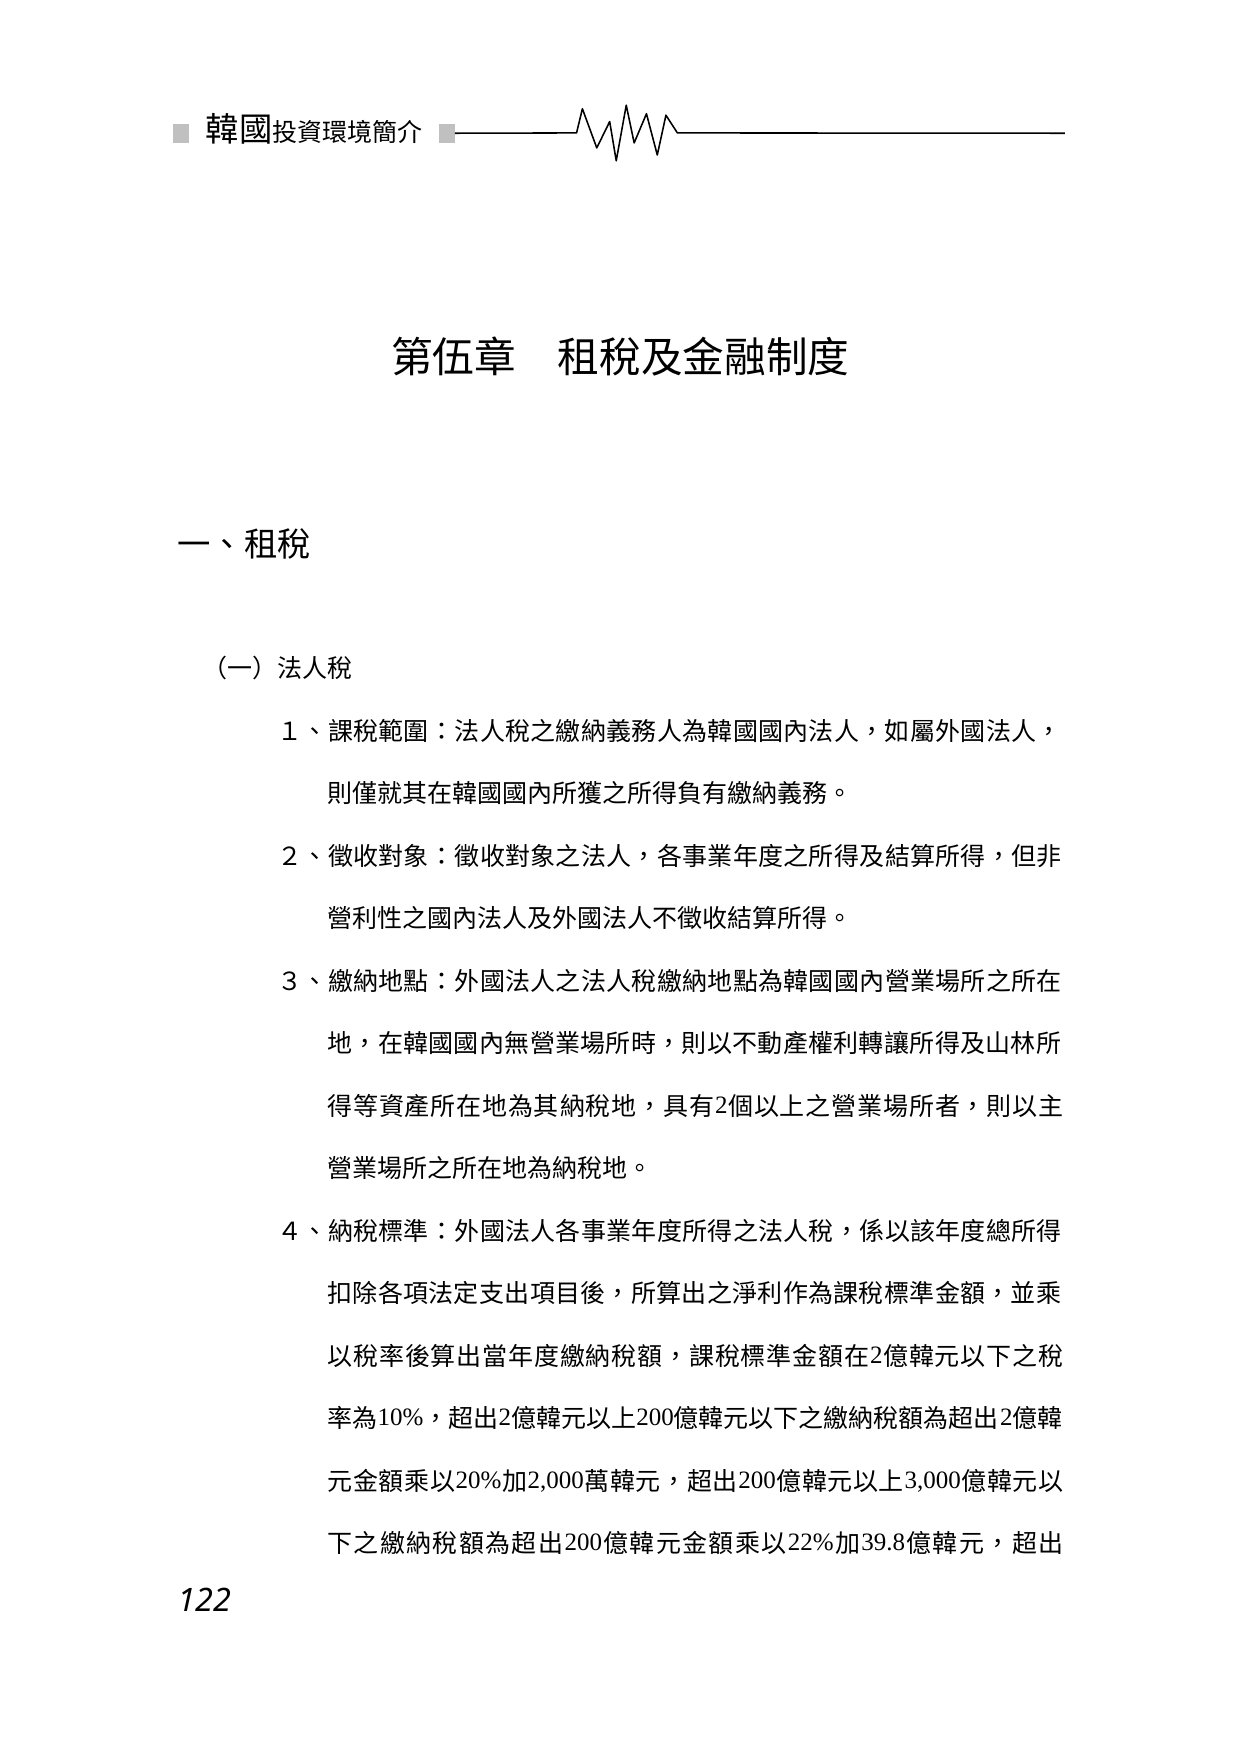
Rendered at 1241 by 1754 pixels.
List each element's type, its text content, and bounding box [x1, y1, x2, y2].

text １、課稅範圍：法人稅之繳納義務人為韓國國內法人，如屬外國法人，則僅就其在韓國國內所獲之所得負有繳納義務。 [277, 688, 1063, 813]
text 一、租稅 [177, 500, 1063, 563]
text ３、繳納地點：外國法人之法人稅繳納地點為韓國國內營業場所之所在地，在韓國國內無營業場所時，則以不動產權利轉讓所得及山林所得等資產所在地為其納稅地，具有2個以上之營業場所者，則以主營業場所之所在地為納稅地。 [277, 938, 1063, 1188]
text ２、徵收對象：徵收對象之法人，各事業年度之所得及結算所得，但非營利性之國內法人及外國法人不徵收結算所得。 [277, 813, 1063, 938]
text （一）法人稅 [202, 625, 1063, 688]
text ４、納稅標準：外國法人各事業年度所得之法人稅，係以該年度總所得扣除各項法定支出項目後，所算出之淨利作為課稅標準金額，並乘以稅率後算出當年度繳納稅額，課稅標準金額在2億韓元以下之稅率為10%，超出2億韓元以上200億韓元以下之繳納稅額為超出2億韓元金額乘以20%加2,000萬韓元，超出200億韓元以上3,000億韓元以下之繳納稅額為超出200億韓元金額乘以22%加39.8億韓元，超出 [277, 1188, 1063, 1563]
text 第伍章 租稅及金融制度 [177, 313, 1063, 375]
